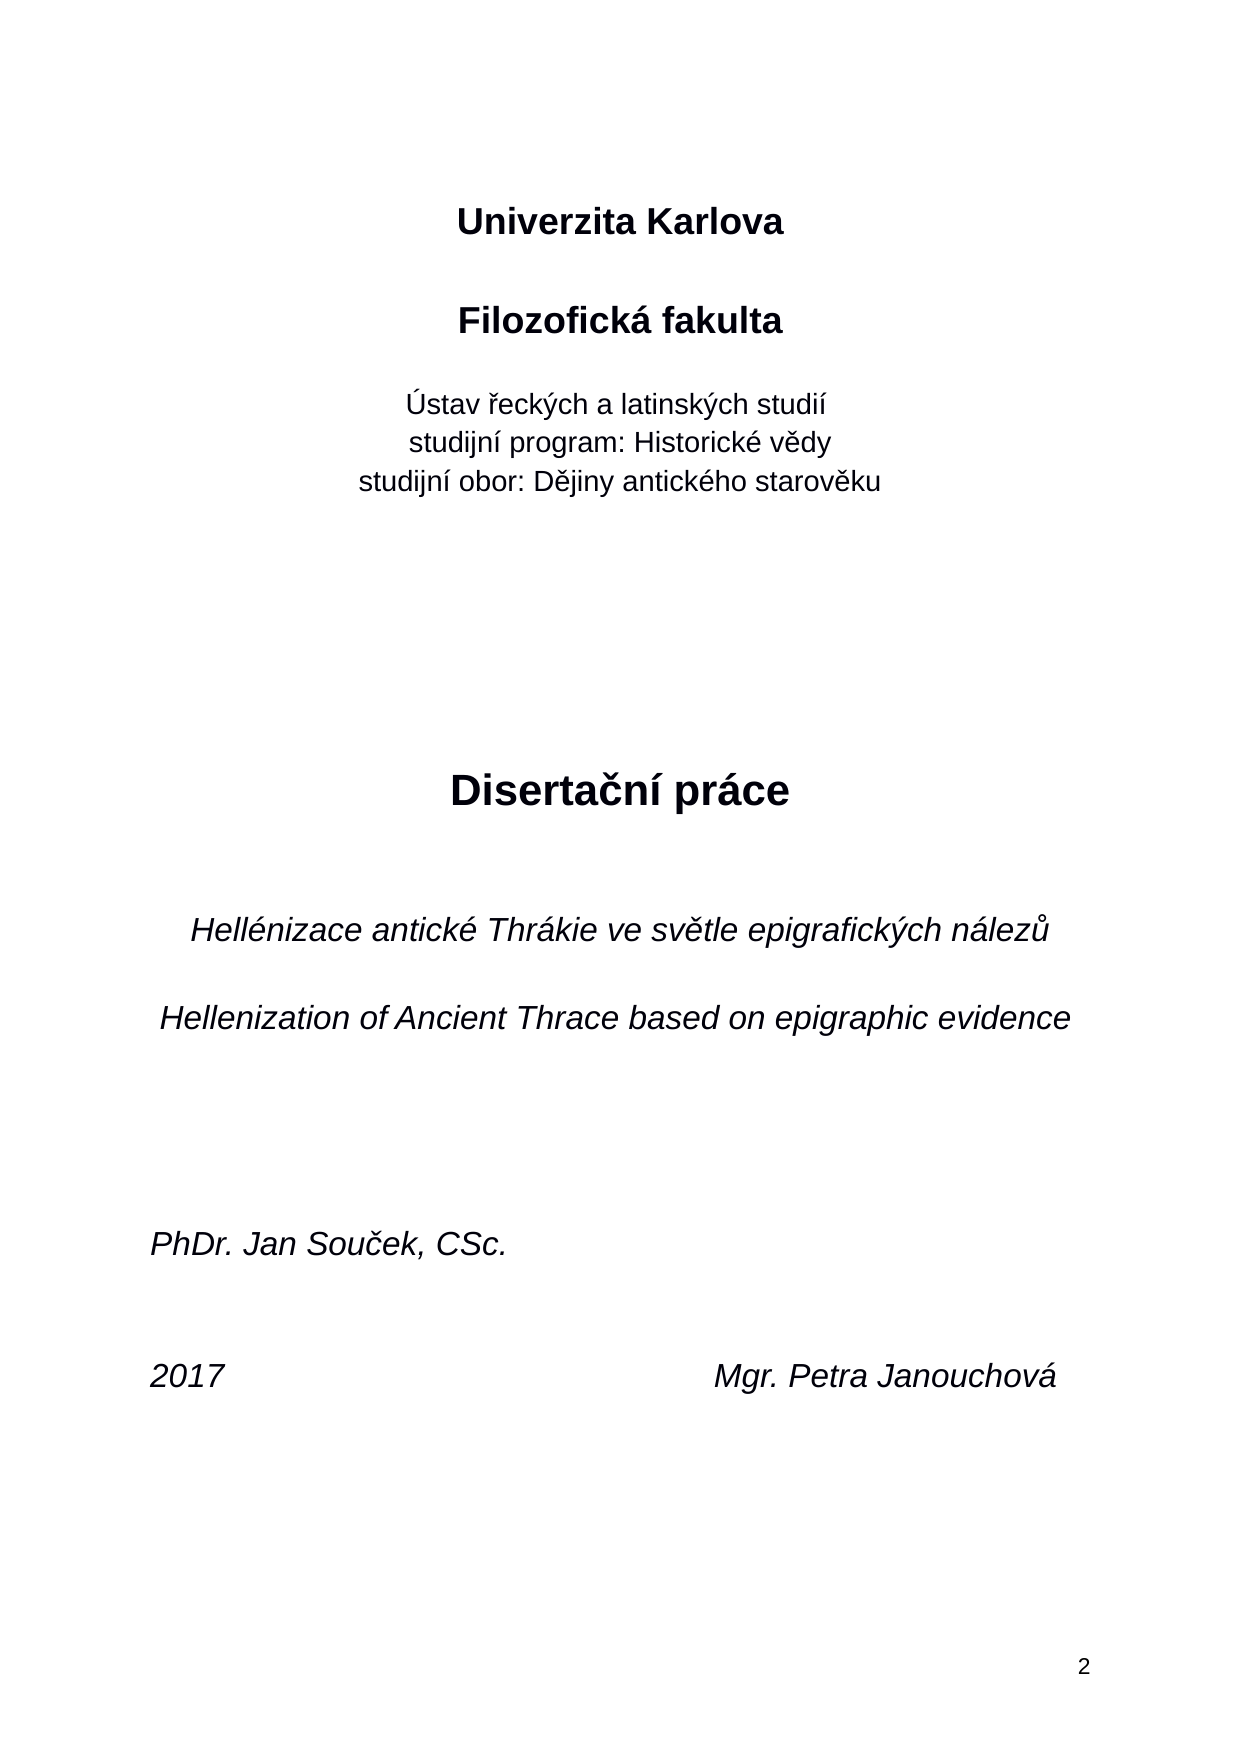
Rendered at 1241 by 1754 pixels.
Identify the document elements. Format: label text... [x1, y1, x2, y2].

text studijní program: Historické vědy [150, 425, 1090, 459]
text Hellénizace antické Thrákie ve světle epigrafických nálezů [150, 910, 1090, 948]
text Ústav řeckých a latinských studií [150, 387, 1090, 420]
title Disertační práce [150, 764, 1090, 814]
text Filozofická fakulta [150, 299, 1090, 342]
text Univerzita Karlova [150, 199, 1090, 243]
text studijní obor: Dějiny antického starověku [150, 464, 1090, 497]
text Hellenization of Ancient Thrace based on epigraphic evidence [150, 998, 1090, 1037]
text 2017 Mgr. Petra Janouchová [150, 1356, 1090, 1395]
text PhDr. Jan Souček, CSc. [150, 1224, 1090, 1262]
